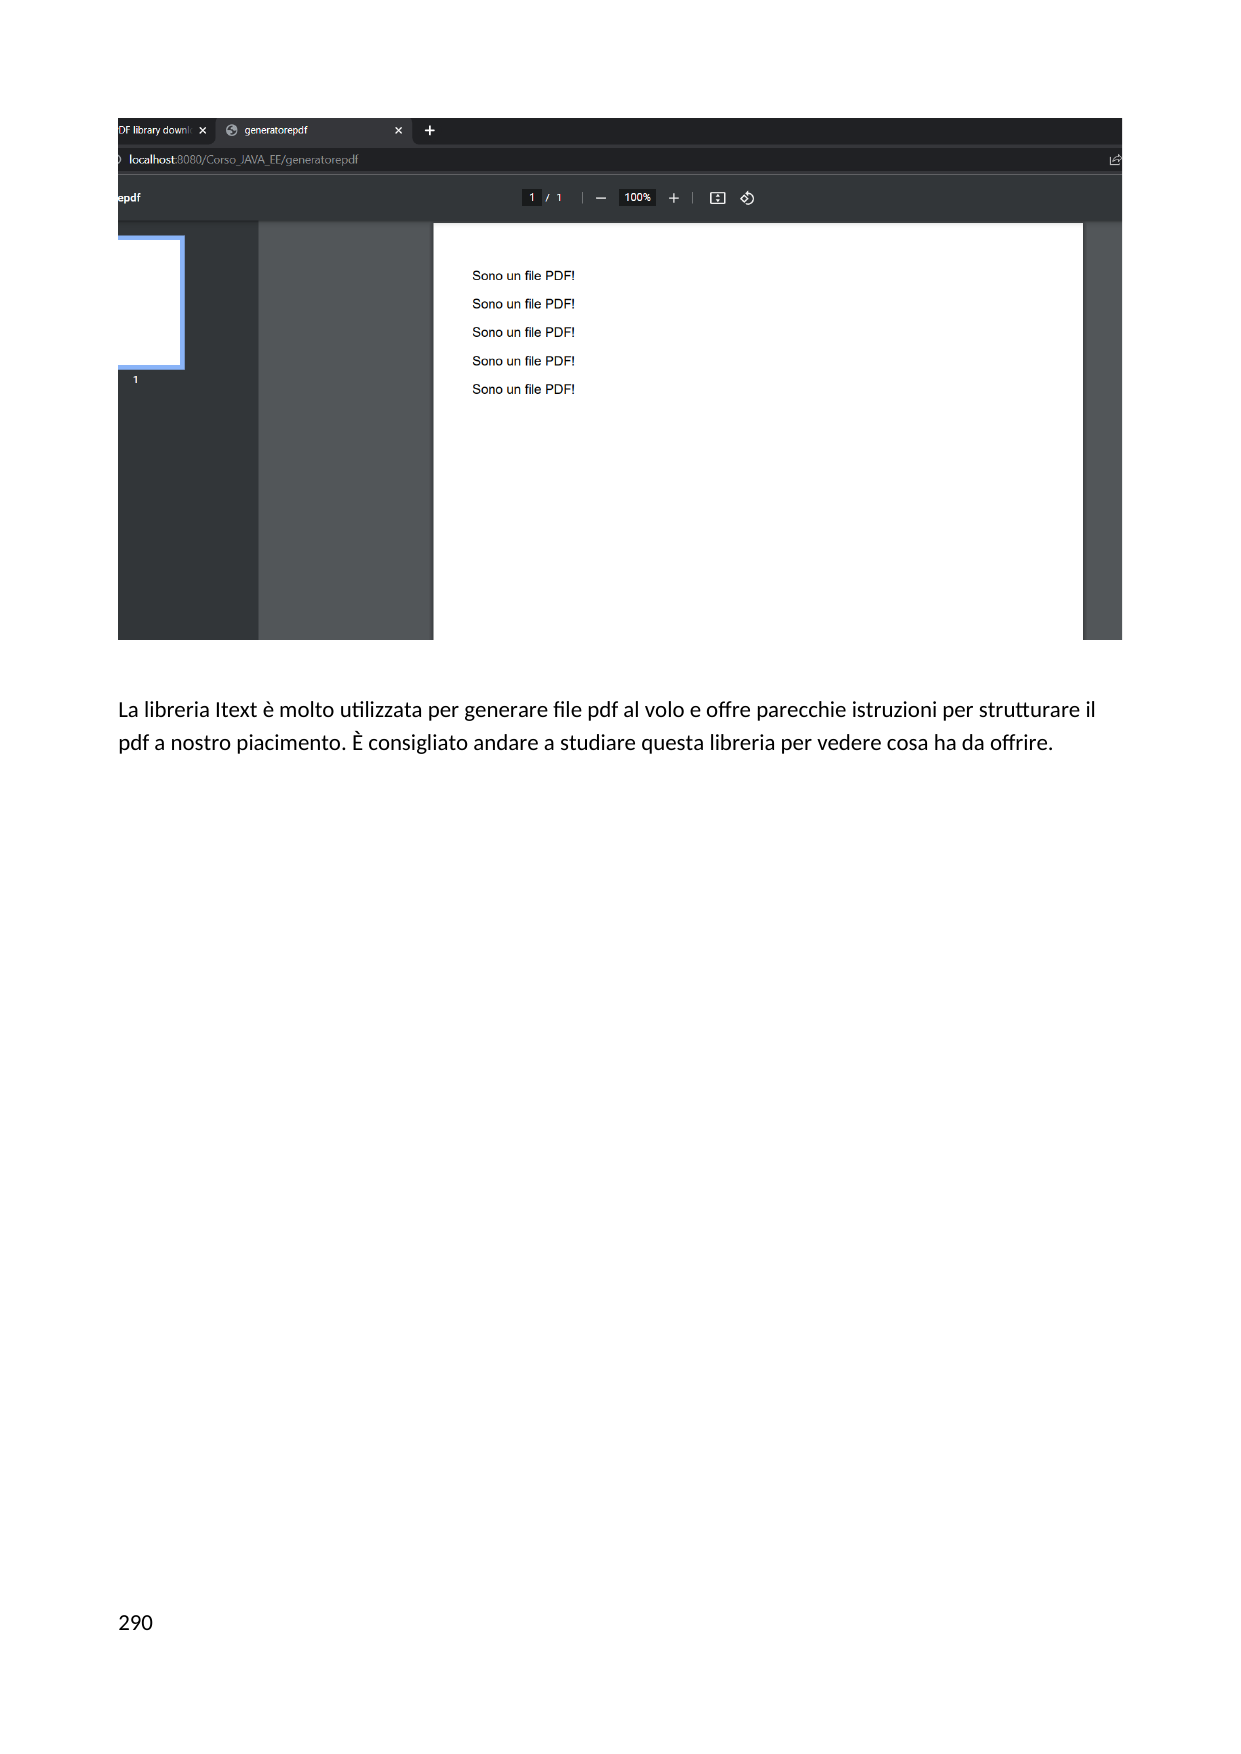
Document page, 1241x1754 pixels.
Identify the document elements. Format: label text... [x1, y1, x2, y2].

picture [118, 118, 1123, 640]
text La libreria Itext è molto utilizzata per generare file pdf al volo e offre parecchie istruzioni per strutturare il pdf a nostro piacimento. È consigliato andare a studiare questa libreria per vedere cosa ha da offrire. [118, 695, 1122, 756]
